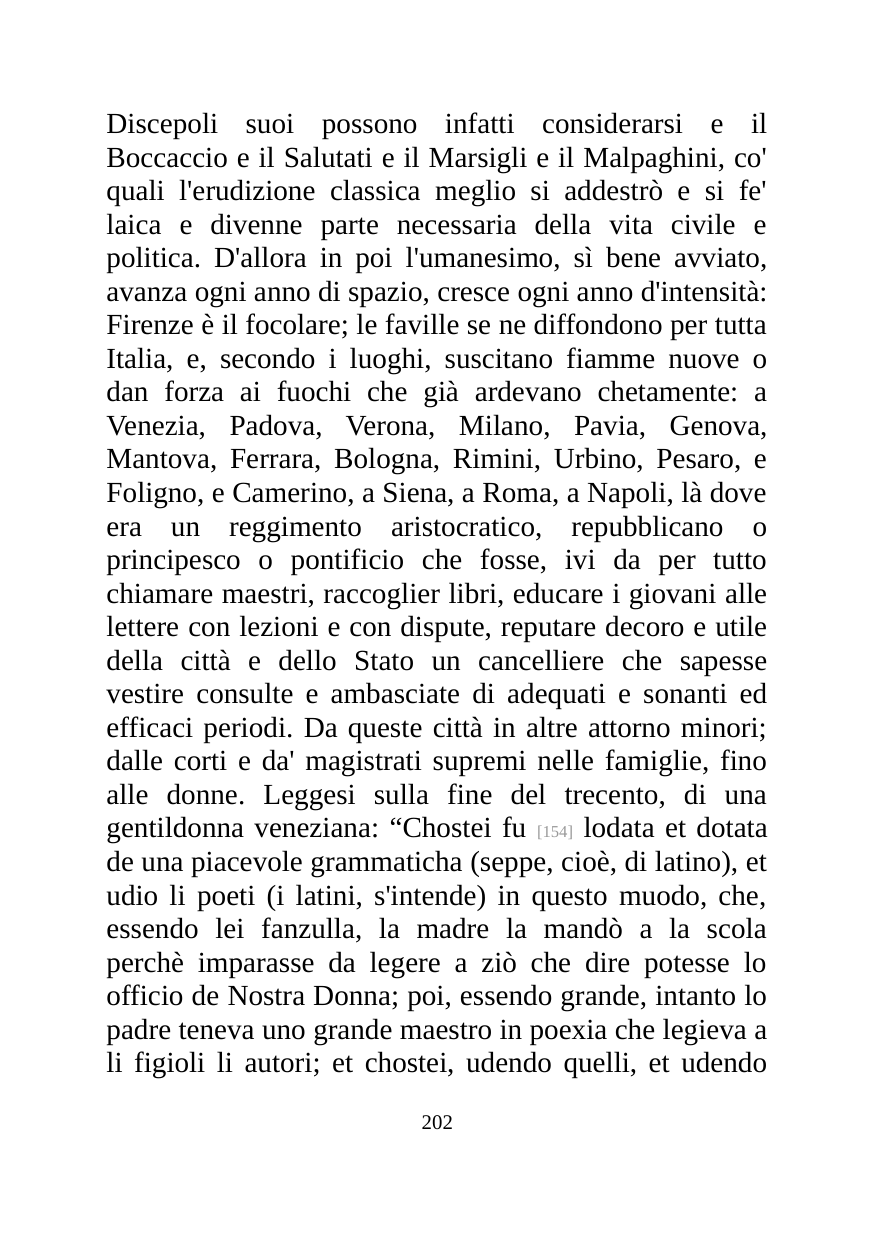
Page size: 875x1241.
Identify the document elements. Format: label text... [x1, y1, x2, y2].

text Discepoli suoi possono infatti considerarsi e il Boccaccio e il Salutati e il Marsigli e il Malpaghini, co' quali l'erudizione classica meglio si addestrò e si fe' laica e divenne parte necessaria della vita civile e politica. D'allora in poi l'umanesimo, sì bene avviato, avanza ogni anno di spazio, cresce ogni anno d'intensità: Firenze è il focolare; le faville se ne diffondono per tutta Italia, e, secondo i luoghi, suscitano fiamme nuove o dan forza ai fuochi che già ardevano chetamente: a Venezia, Padova, Verona, Milano, Pavia, Genova, Mantova, Ferrara, Bologna, Rimini, Urbino, Pesaro, e Foligno, e Camerino, a Siena, a Roma, a Napoli, là dove era un reggimento aristocratico, repubblicano o principesco o pontificio che fosse, ivi da per tutto chiamare maestri, raccoglier libri, educare i giovani alle lettere con lezioni e con dispute, reputare decoro e utile della città e dello Stato un cancelliere che sapesse vestire consulte e ambasciate di adequati e sonanti ed efficaci periodi. Da queste città in altre attorno minori; dalle corti e da' magistrati supremi nelle famiglie, fino alle donne. Leggesi sulla fine del trecento, di una gentildonna veneziana: “Chostei fu [154] lodata et dotata de una piacevole grammaticha (seppe, cioè, di latino), et udio li poeti (i latini, s'intende) in questo muodo, che, essendo lei fanzulla, la madre la mandò a la scola perchè imparasse da legere a ziò che dire potesse lo officio de Nostra Donna; poi, essendo grande, intanto lo padre teneva uno grande maestro in poexia che legieva a li figioli li autori; et chostei, udendo quelli, et udendo [106, 106, 768, 1079]
